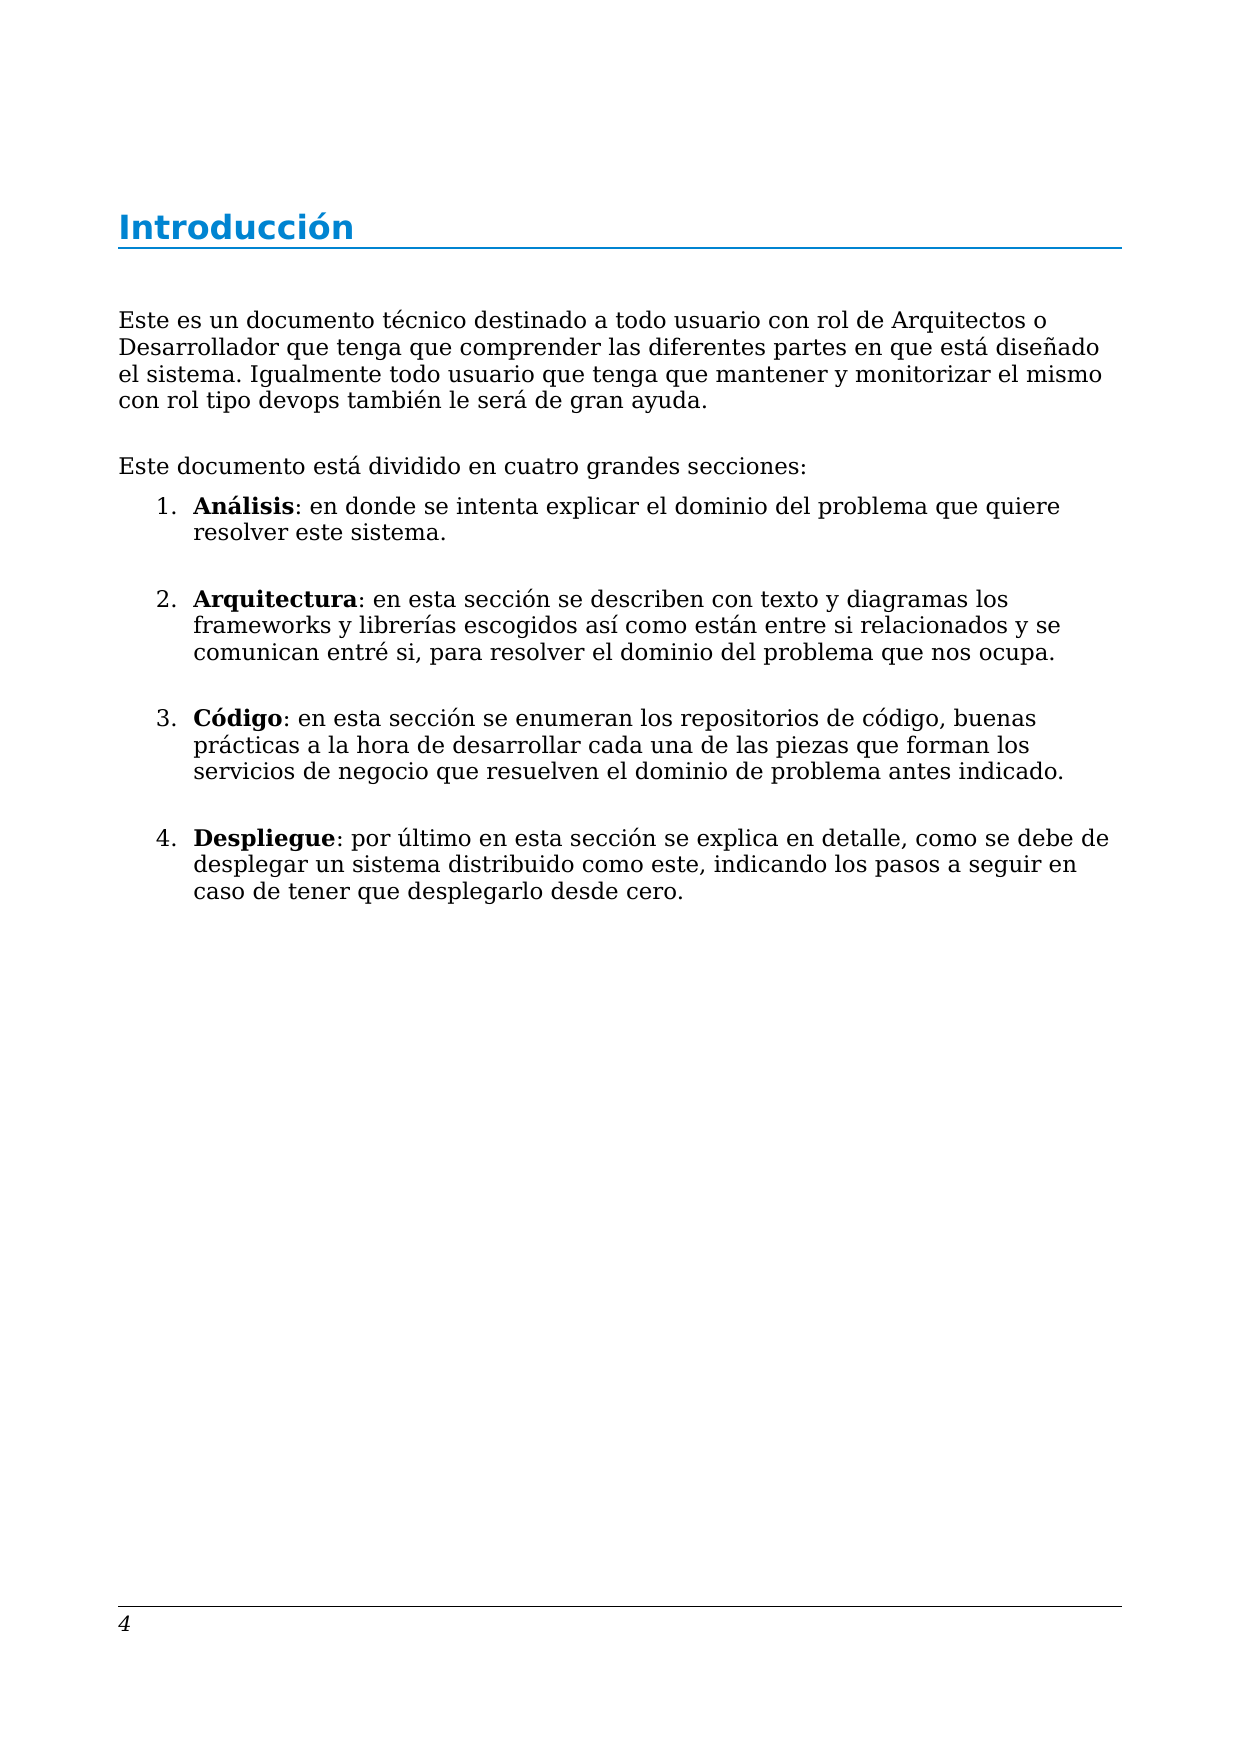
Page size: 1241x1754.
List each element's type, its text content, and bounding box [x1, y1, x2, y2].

subtitle Introducción [118, 209, 1122, 247]
list Despliegue: por último en esta sección se explica en detalle, como se debe de desplegar un sistema distribuido como este, indicando los pasos a seguir en caso de tener que desplegarlo desde cero. [156, 824, 1122, 905]
list Arquitectura: en esta sección se describen con texto y diagramas los frameworks y librerías escogidos así como están entre si relacionados y se comunican entré si, para resolver el dominio del problema que nos ocupa. [156, 585, 1122, 692]
list Código: en esta sección se enumeran los repositorios de código, buenas prácticas a la hora de desarrollar cada una de las piezas que forman los servicios de negocio que resuelven el dominio de problema antes indicado. [156, 705, 1122, 812]
list Análisis: en donde se intenta explicar el dominio del problema que quiere resolver este sistema. [156, 493, 1122, 573]
text Este documento está dividido en cuatro grandes secciones: [118, 453, 1122, 480]
text Este es un documento técnico destinado a todo usuario con rol de Arquitectos o Desarrollador que tenga que comprender las diferentes partes en que está diseñado el sistema. Igualmente todo usuario que tenga que mantener y monitorizar el mismo con rol tipo devops también le será de gran ayuda. [118, 308, 1122, 441]
